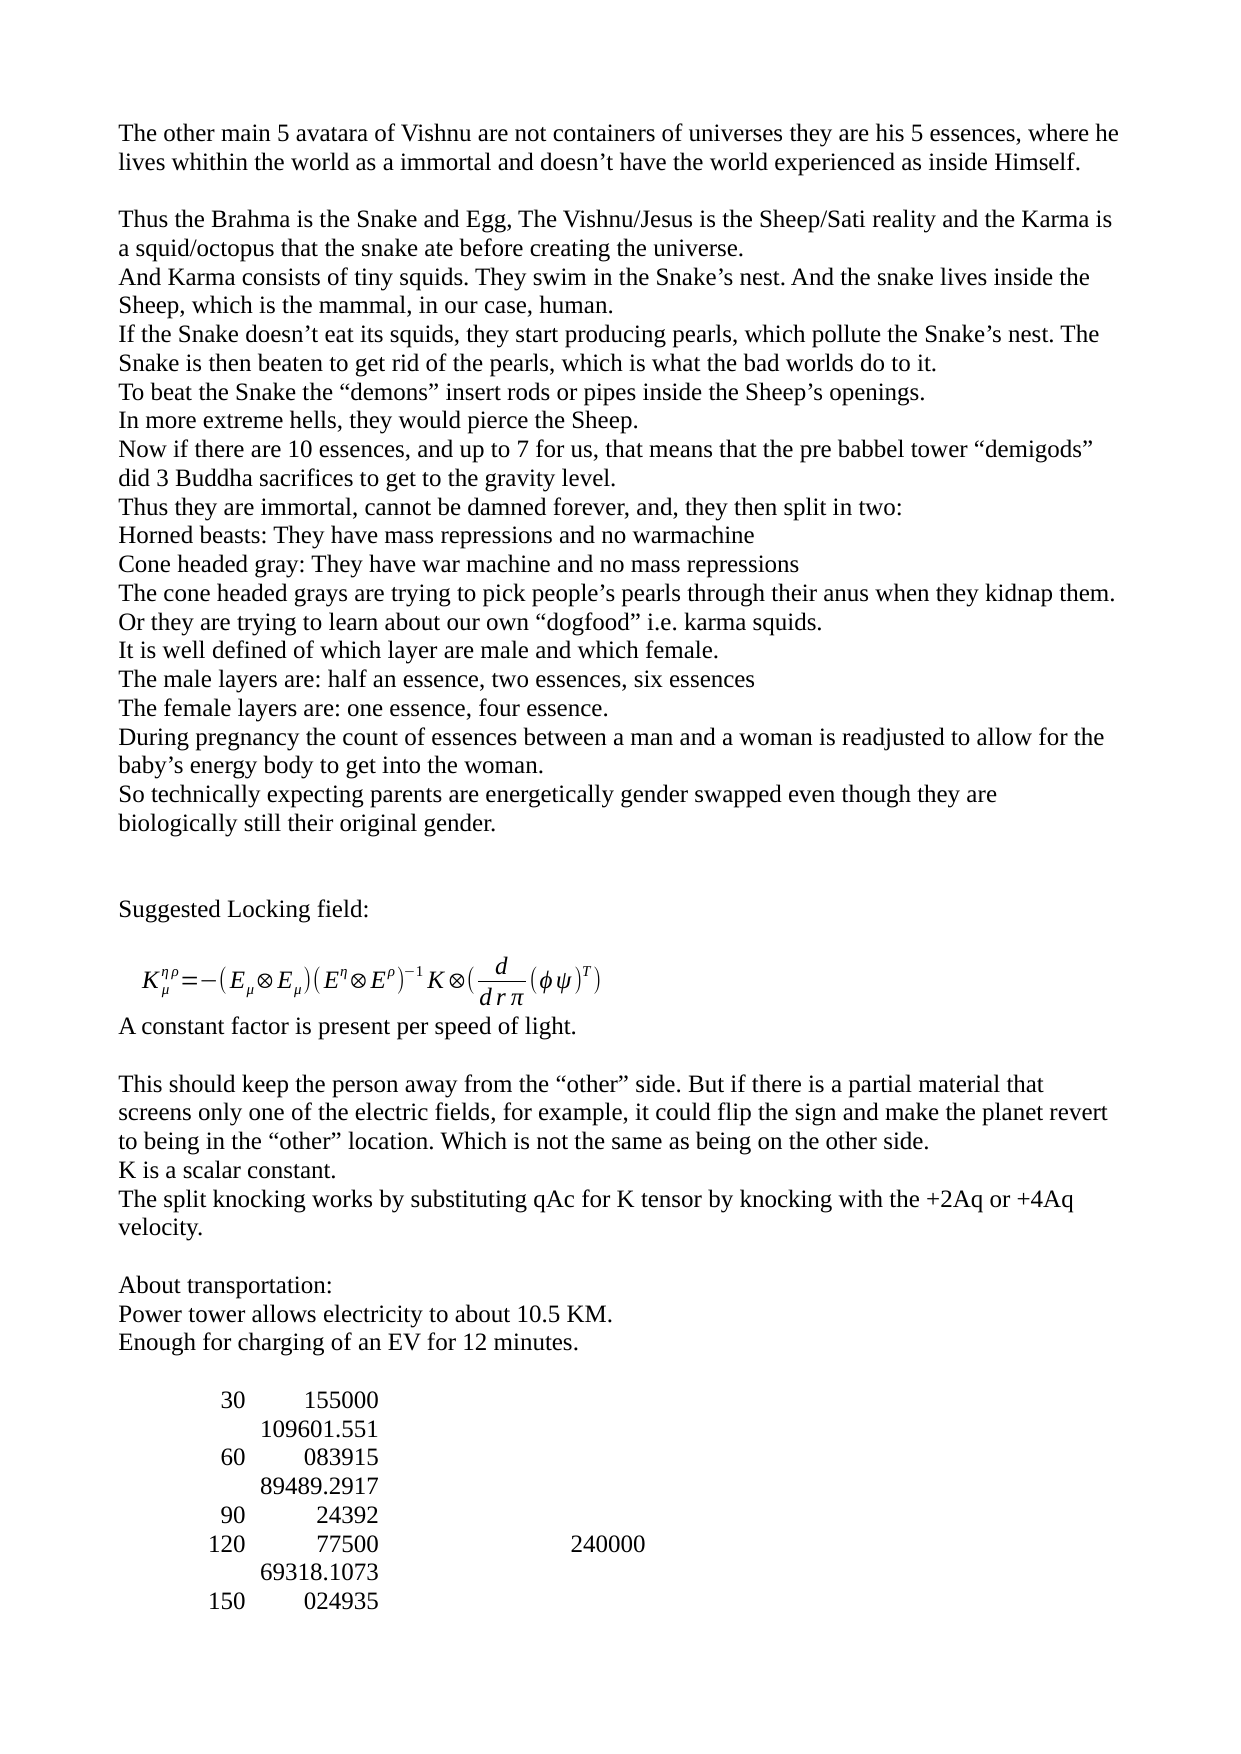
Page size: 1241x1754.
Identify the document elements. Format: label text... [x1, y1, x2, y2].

text And Karma consists of tiny squids. They swim in the Snake’s nest. And the snake lives inside the Sheep, which is the mammal, in our case, human. [118, 262, 1122, 319]
table_cell [648, 1471, 782, 1529]
table_cell [1048, 1558, 1182, 1615]
table_cell 90 [112, 1471, 248, 1529]
table_cell 89489.291724392 [248, 1471, 382, 1529]
text Suggested Locking field: [118, 894, 1122, 923]
text This should keep the person away from the “other” side. But if there is a partial material that screens only one of the electric fields, for example, it could flip the sign and make the planet revert to being in the “other” location. Which is not the same as being on the other side. [118, 1069, 1122, 1155]
text About transportation: [118, 1270, 1122, 1299]
table_cell [915, 1529, 1048, 1557]
table_cell [1048, 1414, 1182, 1471]
text The other main 5 avatara of Vishnu are not containers of universes they are his 5 essences, where he lives whithin the world as a immortal and doesn’t have the world experienced as inside Himself. [118, 118, 1122, 176]
text Thus they are immortal, cannot be damned forever, and, they then split in two: [118, 492, 1122, 521]
table_cell [382, 1529, 515, 1557]
table_header [915, 1385, 1048, 1414]
table_cell [382, 1558, 515, 1615]
table_header [1048, 1385, 1182, 1414]
table_cell [648, 1529, 782, 1557]
text Enough for charging of an EV for 12 minutes. [118, 1327, 1122, 1356]
table_cell [648, 1558, 782, 1615]
text K is a scalar constant. [118, 1155, 1122, 1184]
text Now if there are 10 essences, and up to 7 for us, that means that the pre babbel tower “demigods” did 3 Buddha sacrifices to get to the gravity level. [118, 434, 1122, 492]
table_cell [1048, 1529, 1182, 1557]
text The split knocking works by substituting qAc for K tensor by knocking with the +2Aq or +4Aq velocity. [118, 1184, 1122, 1241]
text So technically expecting parents are energetically gender swapped even though they are biologically still their original gender. [118, 779, 1122, 837]
table_header 155000 [248, 1385, 382, 1414]
text Horned beasts: They have mass repressions and no warmachine [118, 521, 1122, 549]
table_cell 120 [112, 1529, 248, 1557]
table_cell [915, 1471, 1048, 1529]
table_cell 150 [112, 1558, 248, 1615]
table_cell [382, 1414, 515, 1471]
table_cell [915, 1558, 1048, 1615]
table_cell [515, 1414, 648, 1471]
text To beat the Snake the “demons” insert rods or pipes inside the Sheep’s openings. [118, 377, 1122, 406]
text Thus the Brahma is the Snake and Egg, The Vishnu/Jesus is the Sheep/Sati reality and the Karma is a squid/octopus that the snake ate before creating the universe. [118, 204, 1122, 262]
text A constant factor is present per speed of light. [118, 1011, 1122, 1040]
table_cell [515, 1471, 648, 1529]
table_cell [782, 1558, 915, 1615]
text During pregnancy the count of essences between a man and a woman is readjusted to allow for the baby’s energy body to get into the woman. [118, 722, 1122, 779]
table_cell 109601.551083915 [248, 1414, 382, 1471]
text The female layers are: one essence, four essence. [118, 693, 1122, 722]
table_header 30 [112, 1385, 248, 1414]
text It is well defined of which layer are male and which female. [118, 636, 1122, 664]
table_cell 60 [112, 1414, 248, 1471]
table_cell [915, 1414, 1048, 1471]
table_header [382, 1385, 515, 1414]
table_header [515, 1385, 648, 1414]
table_cell [515, 1558, 648, 1615]
table_header [782, 1385, 915, 1414]
text Cone headed gray: They have war machine and no mass repressions [118, 549, 1122, 578]
text Power tower allows electricity to about 10.5 KM. [118, 1299, 1122, 1327]
table_cell 69318.1073024935 [248, 1558, 382, 1615]
text In more extreme hells, they would pierce the Sheep. [118, 406, 1122, 434]
table_cell [782, 1471, 915, 1529]
table_cell [382, 1471, 515, 1529]
table_cell 77500 [248, 1529, 382, 1557]
table_cell [782, 1414, 915, 1471]
text The male layers are: half an essence, two essences, six essences [118, 664, 1122, 693]
text If the Snake doesn’t eat its squids, they start producing pearls, which pollute the Snake’s nest. The Snake is then beaten to get rid of the pearls, which is what the bad worlds do to it. [118, 319, 1122, 377]
table_header [648, 1385, 782, 1414]
text The cone headed grays are trying to pick people’s pearls through their anus when they kidnap them. Or they are trying to learn about our own “dogfood” i.e. karma squids. [118, 578, 1122, 636]
table_cell [1048, 1471, 1182, 1529]
table_cell [648, 1414, 782, 1471]
table_cell [782, 1529, 915, 1557]
table_cell 240000 [515, 1529, 648, 1557]
